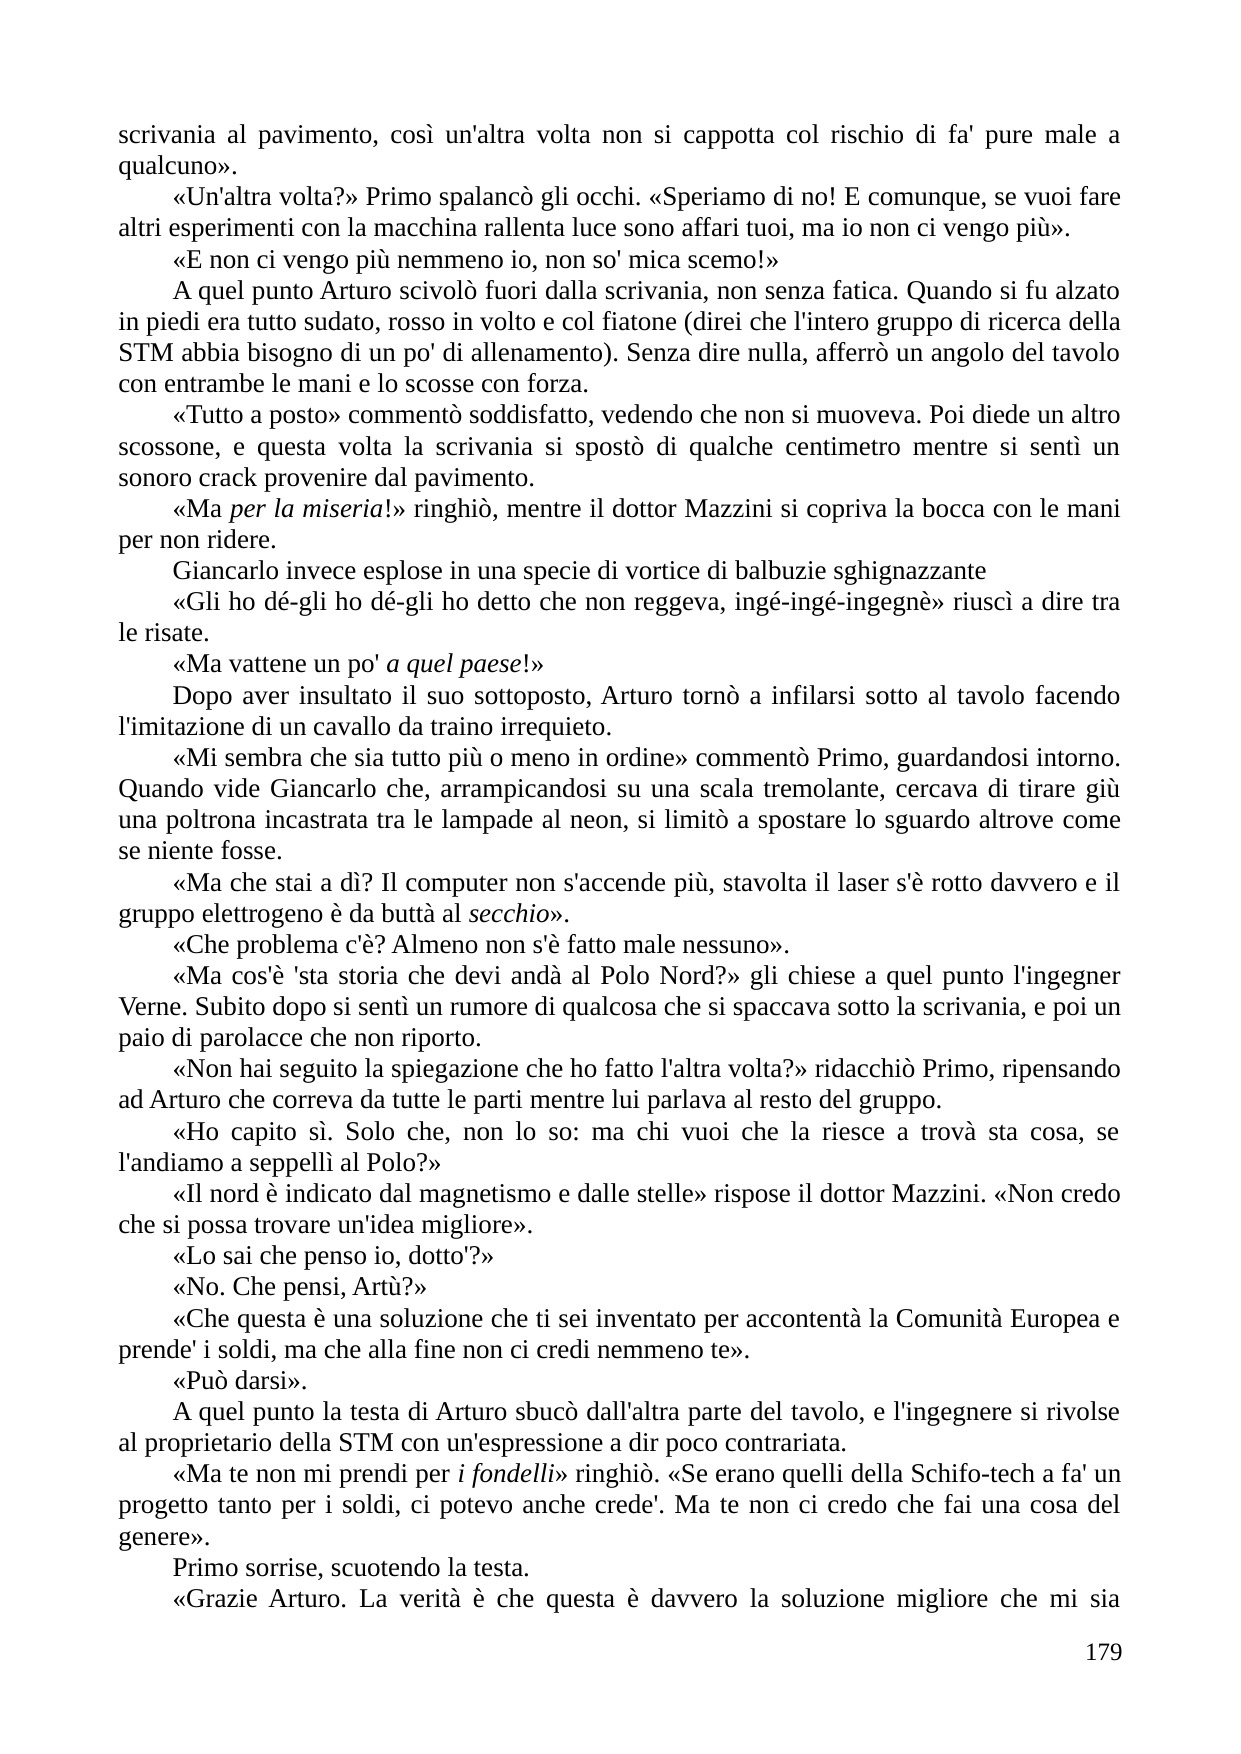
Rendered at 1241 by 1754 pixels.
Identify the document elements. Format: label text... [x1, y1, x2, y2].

text «Il nord è indicato dal magnetismo e dalle stelle» rispose il dottor Mazzini. «Non credo che si possa trovare un'idea migliore». [118, 1177, 1122, 1239]
text «Lo sai che penso io, dotto'?» [118, 1239, 1122, 1271]
text Giancarlo invece esplose in una specie di vortice di balbuzie sghignazzante [118, 554, 1122, 585]
text A quel punto Arturo scivolò fuori dalla scrivania, non senza fatica. Quando si fu alzato in piedi era tutto sudato, rosso in volto e col fiatone (direi che l'intero gruppo di ricerca della STM abbia bisogno di un po' di allenamento). Senza dire nulla, afferrò un angolo del tavolo con entrambe le mani e lo scosse con forza. [118, 274, 1122, 398]
text «No. Che pensi, Artù?» [118, 1271, 1122, 1302]
text «Ma vattene un po' a quel paese!» [118, 648, 1122, 679]
text «Che problema c'è? Almeno non s'è fatto male nessuno». [118, 928, 1122, 959]
text «Ma per la miseria!» ringhiò, mentre il dottor Mazzini si copriva la bocca con le mani per non ridere. [118, 492, 1122, 554]
text «Può darsi». [118, 1364, 1122, 1395]
text «Tutto a posto» commentò soddisfatto, vedendo che non si muoveva. Poi diede un altro scossone, e questa volta la scrivania si spostò di qualche centimetro mentre si sentì un sonoro crack provenire dal pavimento. [118, 398, 1122, 492]
text A quel punto la testa di Arturo sbucò dall'altra parte del tavolo, e l'ingegnere si rivolse al proprietario della STM con un'espressione a dir poco contrariata. [118, 1395, 1122, 1457]
text «Ma cos'è 'sta storia che devi andà al Polo Nord?» gli chiese a quel punto l'ingegner Verne. Subito dopo si sentì un rumore di qualcosa che si spaccava sotto la scrivania, e poi un paio di parolacce che non riporto. [118, 959, 1122, 1052]
text «Ma che stai a dì? Il computer non s'accende più, stavolta il laser s'è rotto davvero e il gruppo elettrogeno è da buttà al secchio». [118, 866, 1122, 928]
text Dopo aver insultato il suo sottoposto, Arturo tornò a infilarsi sotto al tavolo facendo l'imitazione di un cavallo da traino irrequieto. [118, 679, 1122, 741]
text «E non ci vengo più nemmeno io, non so' mica scemo!» [118, 243, 1122, 274]
text «Ho capito sì. Solo che, non lo so: ma chi vuoi che la riesce a trovà sta cosa, se l'andiamo a seppellì al Polo?» [118, 1115, 1122, 1177]
text «Un'altra volta?» Primo spalancò gli occhi. «Speriamo di no! E comunque, se vuoi fare altri esperimenti con la macchina rallenta luce sono affari tuoi, ma io non ci vengo più». [118, 180, 1122, 243]
text «Gli ho dé-gli ho dé-gli ho detto che non reggeva, ingé-ingé-ingegnè» riuscì a dire tra le risate. [118, 585, 1122, 648]
text «Ma te non mi prendi per i fondelli» ringhiò. «Se erano quelli della Schifo-tech a fa' un progetto tanto per i soldi, ci potevo anche crede'. Ma te non ci credo che fai una cosa del genere». [118, 1457, 1122, 1551]
text Primo sorrise, scuotendo la testa. [118, 1551, 1122, 1582]
text scrivania al pavimento, così un'altra volta non si cappotta col rischio di fa' pure male a qualcuno». [118, 118, 1122, 180]
text «Mi sembra che sia tutto più o meno in ordine» commentò Primo, guardandosi intorno. Quando vide Giancarlo che, arrampicandosi su una scala tremolante, cercava di tirare giù una poltrona incastrata tra le lampade al neon, si limitò a spostare lo sguardo altrove come se niente fosse. [118, 741, 1122, 866]
text «Che questa è una soluzione che ti sei inventato per accontentà la Comunità Europea e prende' i soldi, ma che alla fine non ci credi nemmeno te». [118, 1302, 1122, 1364]
text «Grazie Arturo. La verità è che questa è davvero la soluzione migliore che mi sia [118, 1582, 1122, 1613]
text «Non hai seguito la spiegazione che ho fatto l'altra volta?» ridacchiò Primo, ripensando ad Arturo che correva da tutte le parti mentre lui parlava al resto del gruppo. [118, 1052, 1122, 1115]
